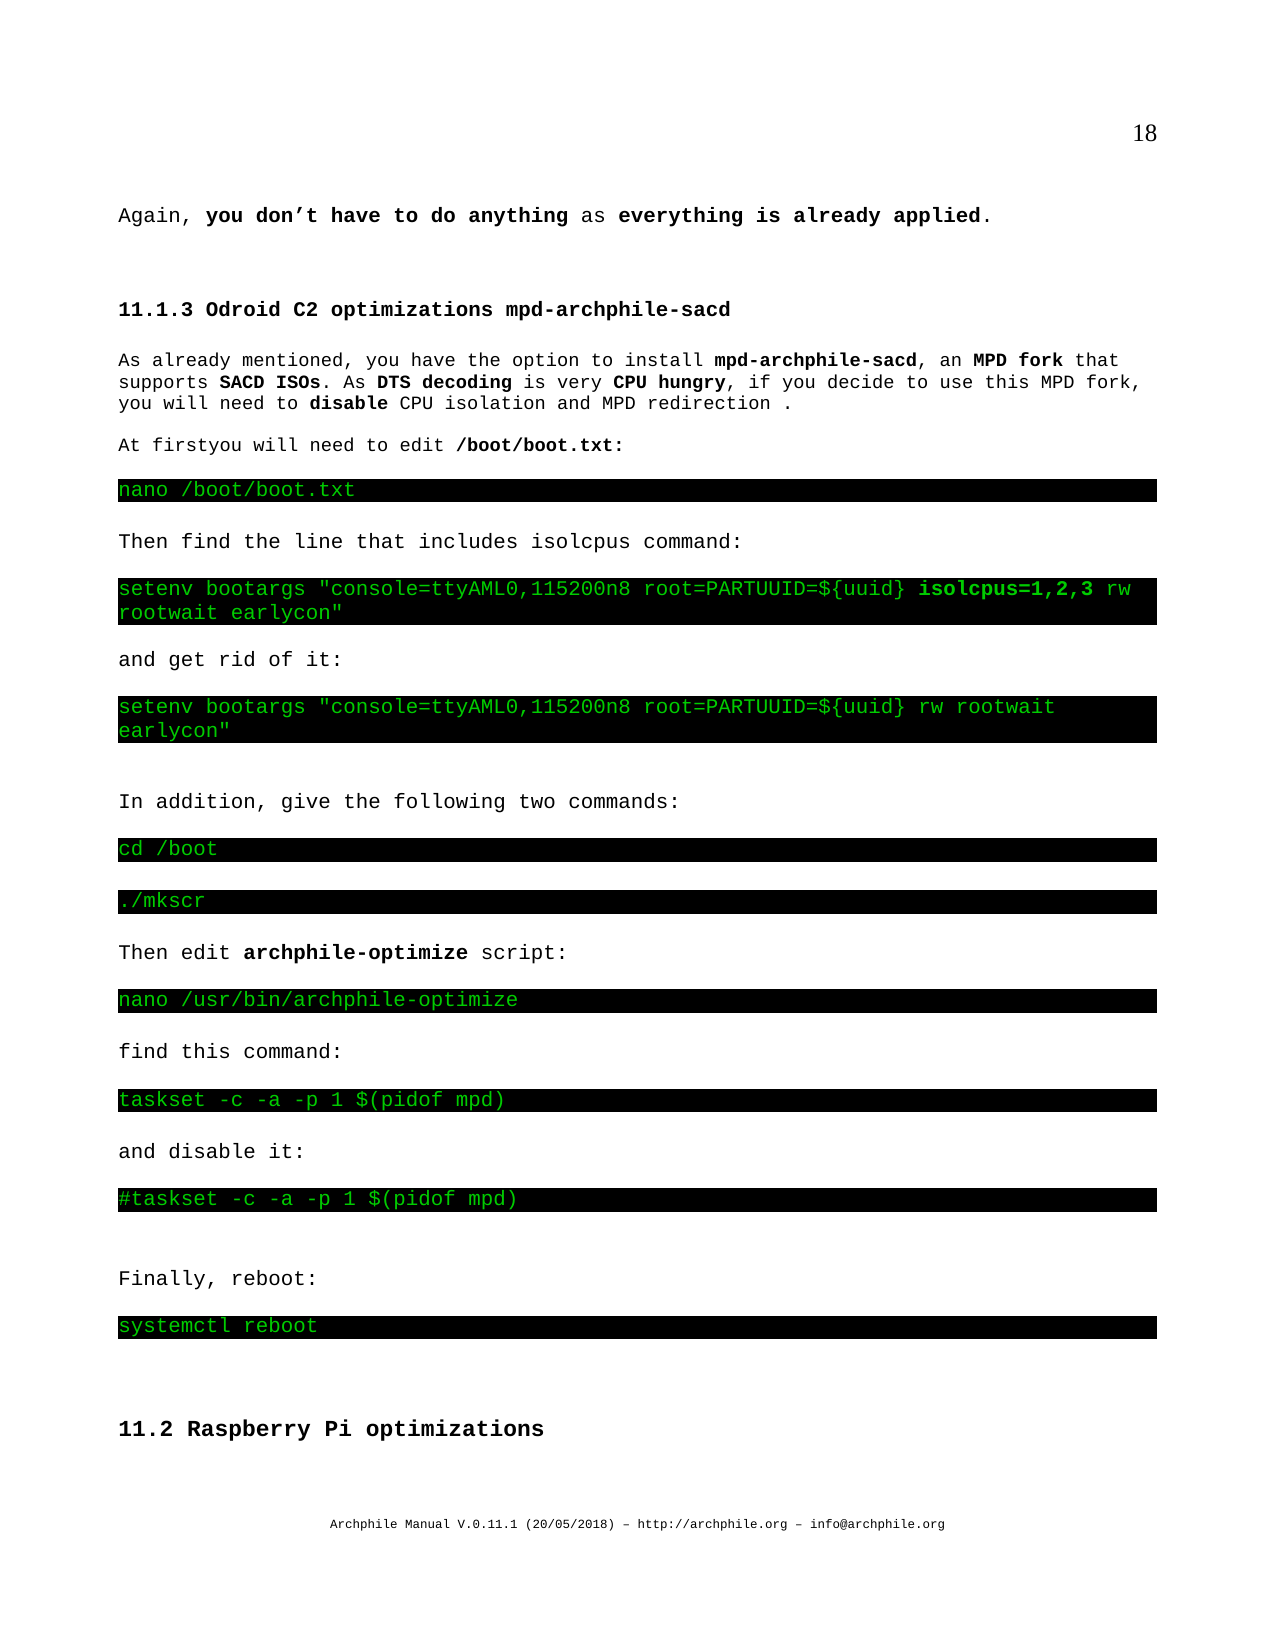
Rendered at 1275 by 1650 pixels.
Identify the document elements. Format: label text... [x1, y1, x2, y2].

text 11.1.3 Odroid C2 optimizations mpd-archphile-sacd [118, 299, 1157, 323]
text setenv bootargs "console=ttyAML0,115200n8 root=PARTUUID=${uuid} isolcpus=1,2,3 rw rootwait earlycon" [118, 578, 1157, 625]
text find this command: [118, 1041, 1157, 1065]
text cd /boot [118, 838, 1157, 862]
text setenv bootargs "console=ttyAML0,115200n8 root=PARTUUID=${uuid} rw rootwait earlycon" [118, 696, 1157, 743]
text and get rid of it: [118, 649, 1157, 673]
text Then edit archphile-optimize script: [118, 942, 1157, 966]
text In addition, give the following two commands: [118, 791, 1157, 814]
text Then find the line that includes isolcpus command: [118, 531, 1157, 554]
text nano /usr/bin/archphile-optimize [118, 989, 1157, 1013]
text At firstyou will need to edit /boot/boot.txt: [118, 436, 1157, 457]
text #taskset -c -a -p 1 $(pidof mpd) [118, 1188, 1157, 1212]
text and disable it: [118, 1141, 1157, 1164]
text Again, you don’t have to do anything as everything is already applied. [118, 205, 1157, 228]
text taskset -c -a -p 1 $(pidof mpd) [118, 1089, 1157, 1112]
text ./mkscr [118, 890, 1157, 914]
text nano /boot/boot.txt [118, 479, 1157, 502]
text systemctl reboot [118, 1316, 1157, 1339]
text As already mentioned, you have the option to install mpd-archphile-sacd, an MPD fork that supports SACD ISOs. As DTS decoding is very CPU hungry, if you decide to use this MPD fork, you will need to disable CPU isolation and MPD redirection . [118, 351, 1157, 415]
text 11.2 Raspberry Pi optimizations [118, 1417, 1157, 1443]
text Finally, reboot: [118, 1268, 1157, 1292]
